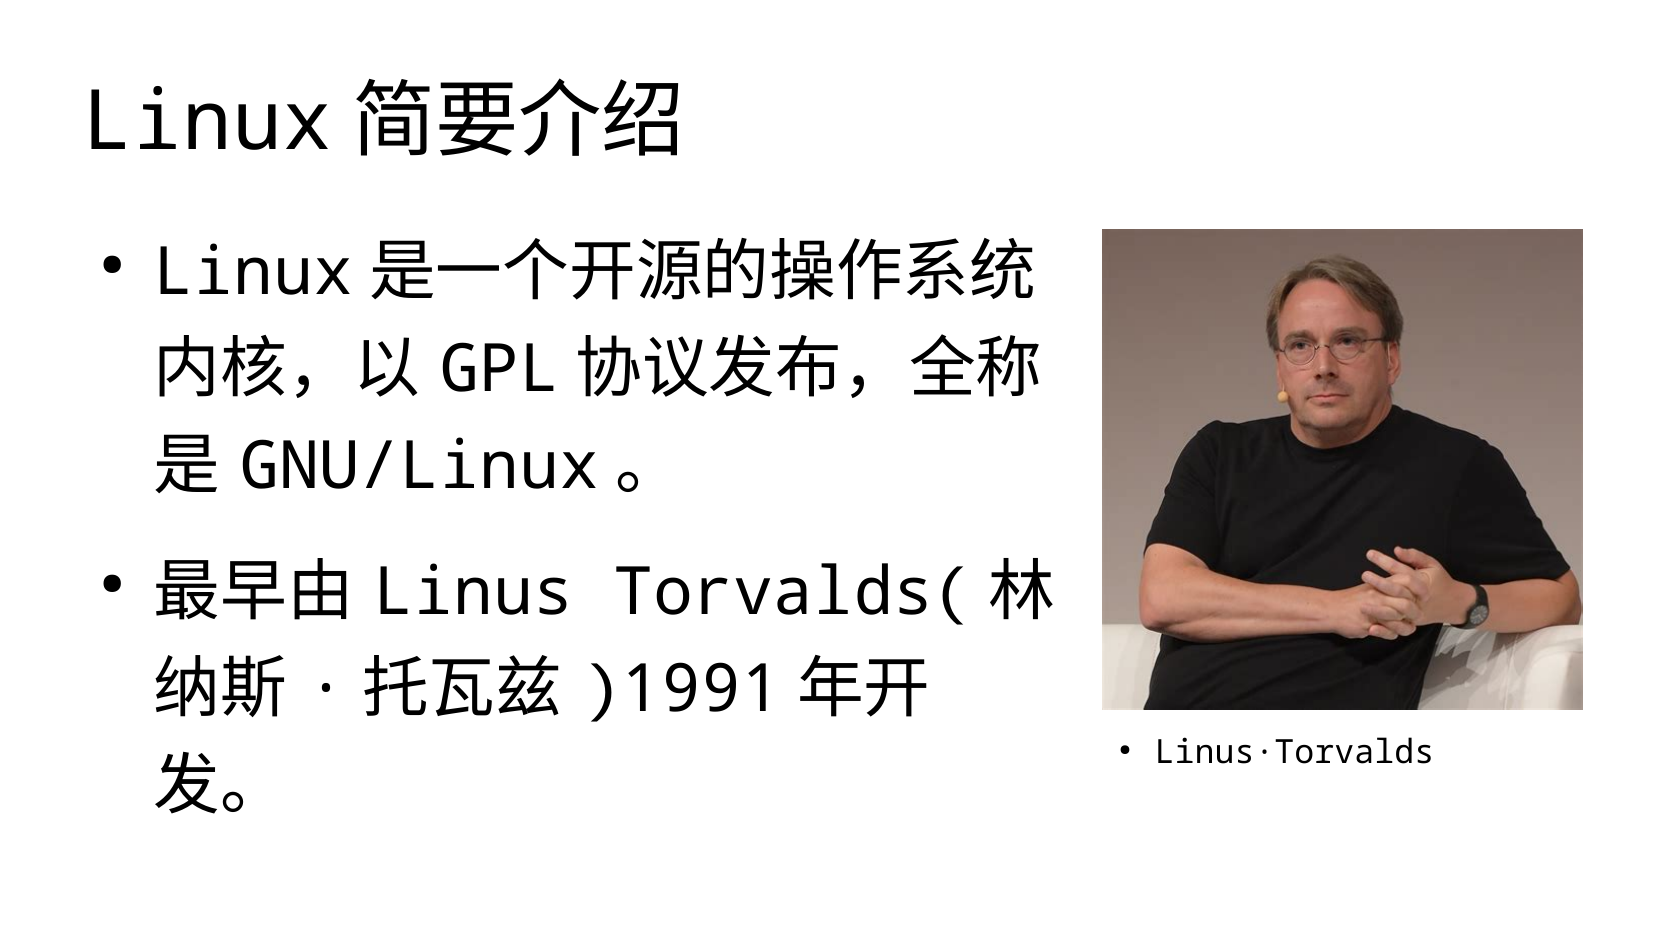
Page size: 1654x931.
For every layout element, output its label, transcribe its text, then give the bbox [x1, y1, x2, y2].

title Linux简要介绍 [82, 37, 1571, 189]
picture [1102, 229, 1583, 711]
text_box Linus·Torvalds [1104, 720, 1465, 780]
list Linux是一个开源的操作系统内核，以GPL协议发布，全称是GNU/Linux。 最早由Linus Torvalds(林纳斯·托瓦兹)1991年开发。 [82, 217, 1063, 875]
